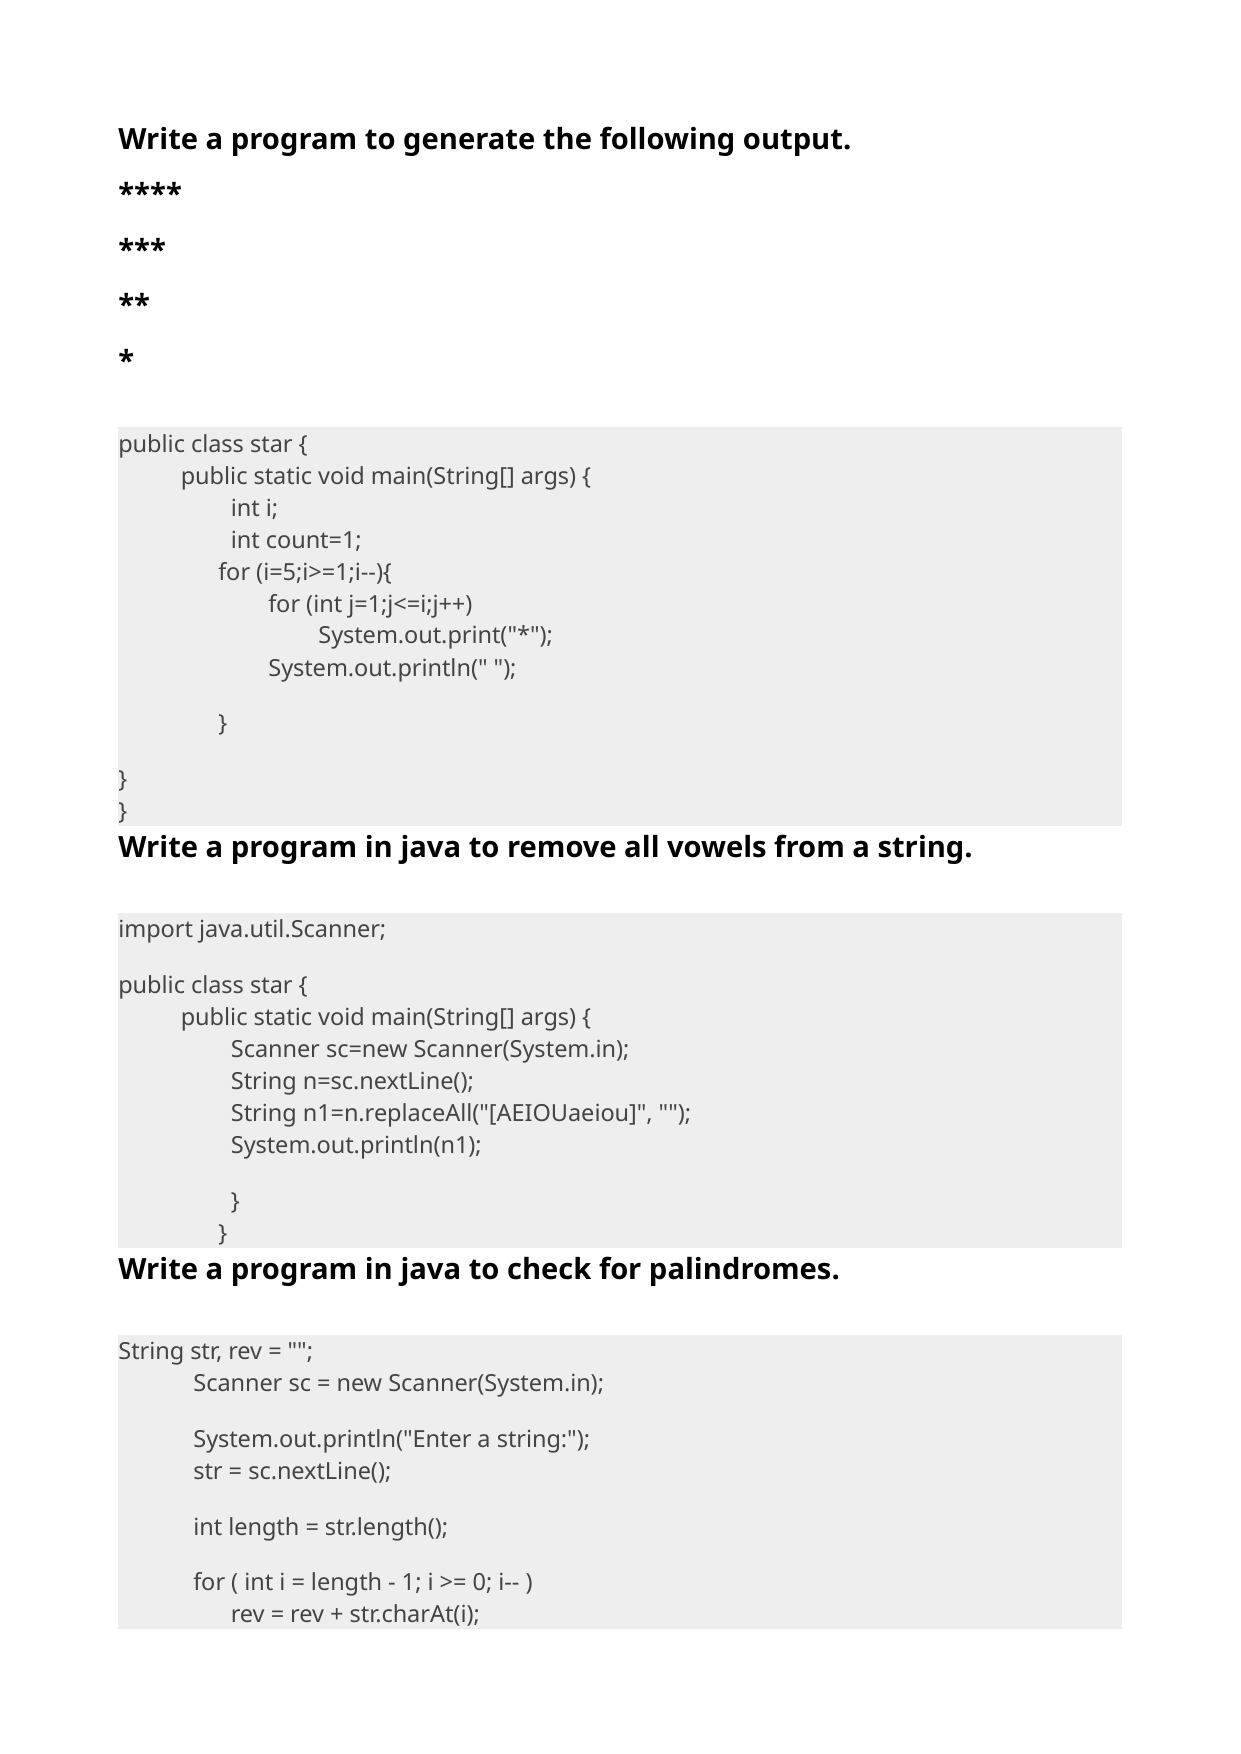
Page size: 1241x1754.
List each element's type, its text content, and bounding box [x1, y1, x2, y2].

text public static void main(String[] args) { [118, 1000, 1122, 1032]
text String str, rev = ""; [118, 1335, 1122, 1367]
text rev = rev + str.charAt(i); [118, 1597, 1122, 1629]
text public static void main(String[] args) { [118, 459, 1122, 491]
subtitle Write a program in java to check for palindromes. [118, 1248, 1122, 1288]
text for (int j=1;j<=i;j++) [118, 587, 1122, 619]
text public class star { [118, 427, 1122, 459]
text Scanner sc = new Scanner(System.in); [118, 1367, 1122, 1399]
text int count=1; [118, 523, 1122, 555]
text String n1=n.replaceAll("[AEIOUaeiou]", ""); [118, 1096, 1122, 1128]
text System.out.println("Enter a string:"); [118, 1422, 1122, 1454]
text } [118, 706, 1122, 738]
text str = sc.nextLine(); [118, 1454, 1122, 1486]
text int i; [118, 491, 1122, 523]
text } [118, 794, 1122, 826]
text for (i=5;i>=1;i--){ [118, 555, 1122, 587]
text } [118, 1184, 1122, 1216]
text } [118, 1216, 1122, 1248]
text } [118, 762, 1122, 794]
text import java.util.Scanner; [118, 913, 1122, 945]
text int length = str.length(); [118, 1510, 1122, 1542]
text public class star { [118, 968, 1122, 1000]
subtitle Write a program in java to remove all vowels from a string. [118, 826, 1122, 866]
text String n=sc.nextLine(); [118, 1064, 1122, 1096]
text System.out.println(n1); [118, 1128, 1122, 1160]
text Scanner sc=new Scanner(System.in); [118, 1032, 1122, 1064]
text System.out.print("*"); [118, 619, 1122, 651]
subtitle Write a program to generate the following output. **** *** ** * [118, 118, 1122, 380]
text System.out.println(" "); [118, 651, 1122, 683]
text for ( int i = length - 1; i >= 0; i-- ) [118, 1566, 1122, 1597]
